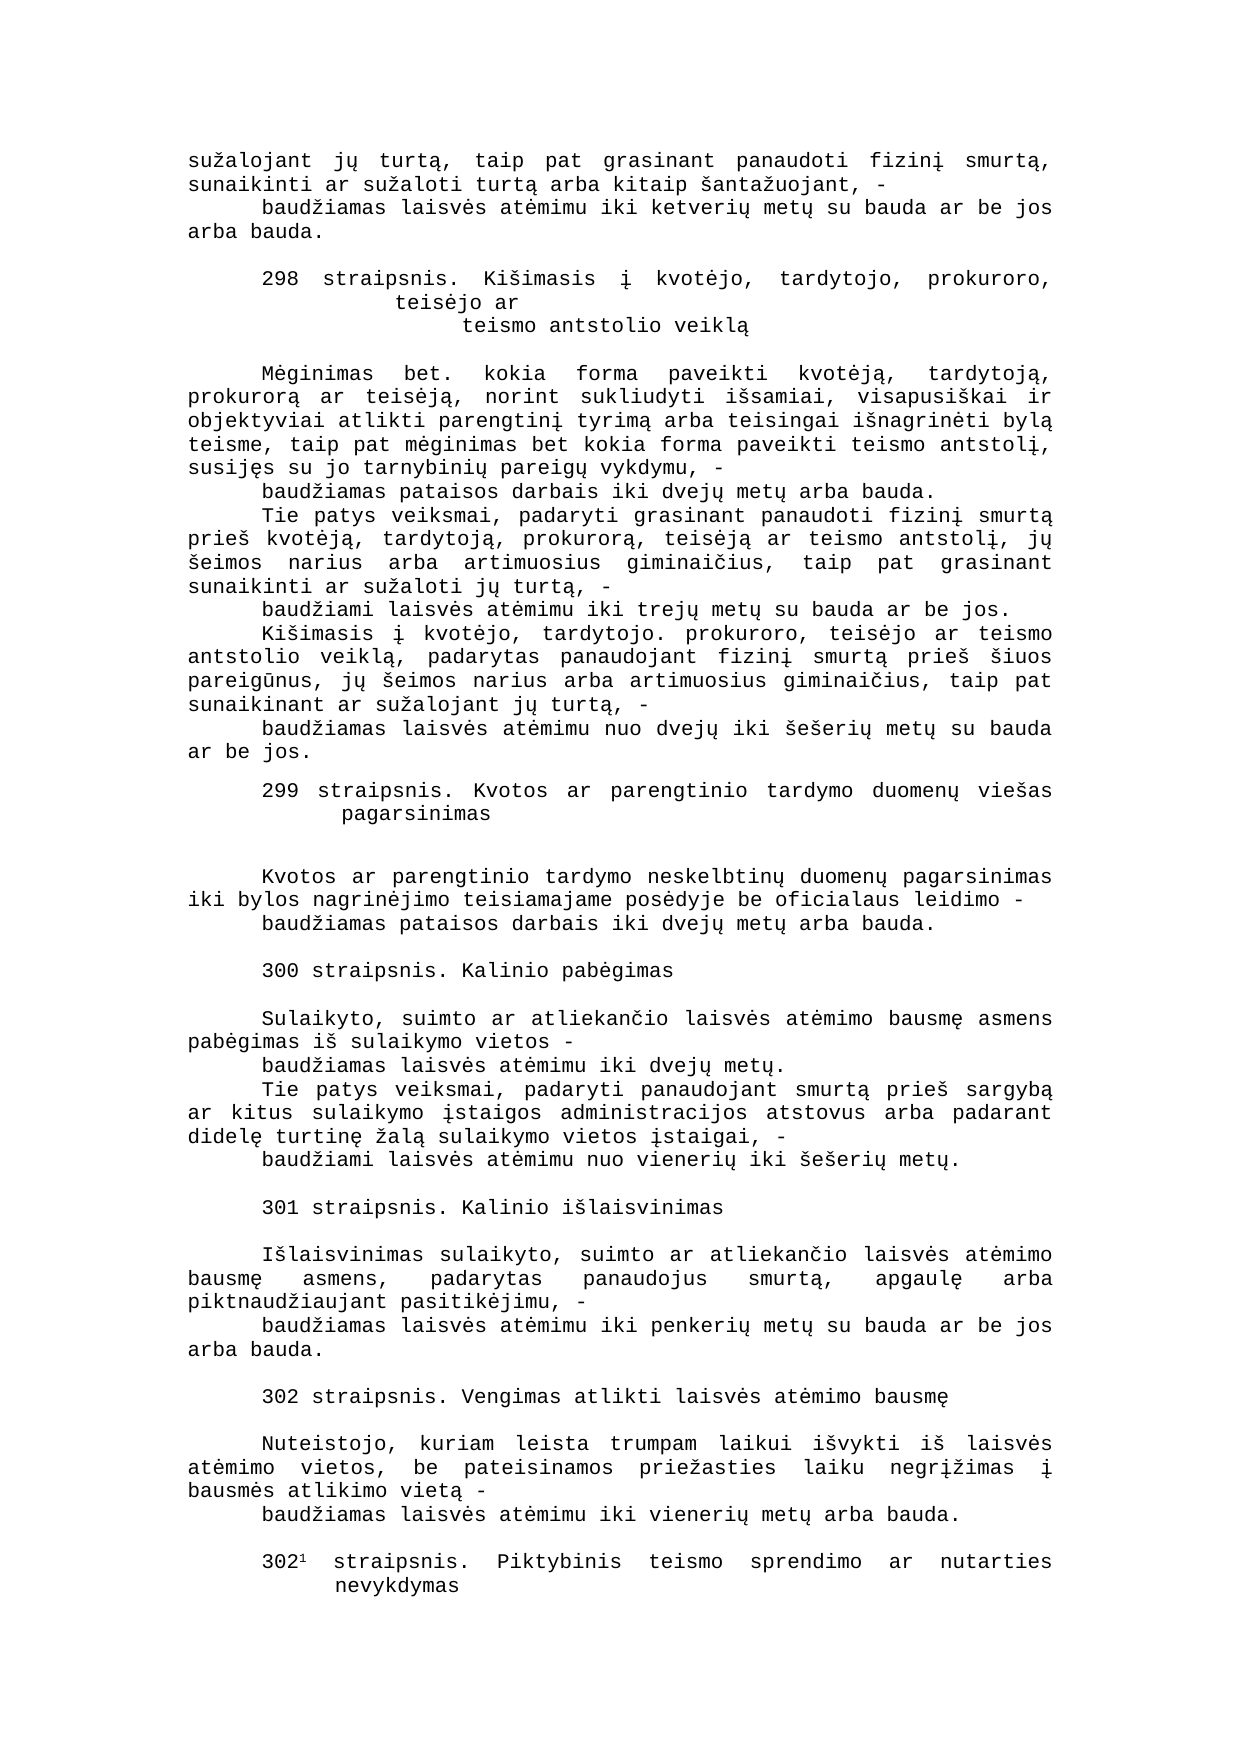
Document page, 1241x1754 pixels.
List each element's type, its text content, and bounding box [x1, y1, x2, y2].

text Išlaisvinimas sulaikyto, suimto ar atliekančio laisvės atėmimo bausmę asmens, padarytas panaudojus smurtą, apgaulę arba piktnaudžiaujant pasitikėjimu, - [187, 1244, 1053, 1315]
text 3021 straipsnis. Piktybinis teismo sprendimo ar nutarties nevykdymas [261, 1551, 1053, 1599]
text baudžiamas pataisos darbais iki dvejų metų arba bauda. [204, 481, 1053, 505]
text baudžiamas laisvės atėmimu iki dvejų metų. [214, 1055, 1053, 1078]
text baudžiami laisvės atėmimu nuo vienerių iki šešerių metų. [216, 1149, 1053, 1173]
text baudžiamas laisvės atėmimu iki ketverių metų su bauda ar be jos arba bauda. [187, 197, 1053, 244]
text Sulaikyto, suimto ar atliekančio laisvės atėmimo bausmę asmens pabėgimas iš sulaikymo vietos - [187, 1008, 1053, 1055]
text Kišimasis į kvotėjo, tardytojo. prokuroro, teisėjo ar teismo antstolio veiklą, padarytas panaudojant fizinį smurtą prieš šiuos pareigūnus, jų šeimos narius arba artimuosius giminaičius, taip pat sunaikinant ar sužalojant jų turtą, - [187, 623, 1053, 717]
text Mėginimas bet. kokia forma paveikti kvotėją, tardytoją, prokurorą ar teisėją, norint sukliudyti išsamiai, visapusiškai ir objektyviai atlikti parengtinį tyrimą arba teisingai išnagrinėti bylą teisme, taip pat mėginimas bet kokia forma paveikti teismo antstolį, susijęs su jo tarnybinių pareigų vykdymu, - [187, 363, 1053, 481]
text baudžiamas pataisos darbais iki dvejų metų arba bauda. [213, 913, 1053, 937]
text teismo antstolio veiklą [261, 316, 1053, 339]
text 298 straipsnis. Kišimasis į kvotėjo, tardytojo, prokuroro, teisėjo ar [261, 268, 1053, 316]
text baudžiamas laisvės atėmimu iki penkerių metų su bauda ar be jos arba bauda. [187, 1315, 1053, 1362]
text 302 straipsnis. Vengimas atlikti laisvės atėmimo bausmę [205, 1386, 1053, 1409]
text sužalojant jų turtą, taip pat grasinant panaudoti fizinį smurtą, sunaikinti ar sužaloti turtą arba kitaip šantažuojant, - [187, 150, 1053, 197]
text baudžiami laisvės atėmimu iki trejų metų su bauda ar be jos. [187, 599, 1053, 623]
text 301 straipsnis. Kalinio išlaisvinimas [216, 1197, 1053, 1220]
text 299 straipsnis. Kvotos ar parengtinio tardymo duomenų viešas pagarsinimas [261, 780, 1053, 827]
text Tie patys veiksmai, padaryti panaudojant smurtą prieš sargybą ar kitus sulaikymo įstaigos administracijos atstovus arba padarant didelę turtinę žalą sulaikymo vietos įstaigai, - [187, 1078, 1053, 1149]
text Kvotos ar parengtinio tardymo neskelbtinų duomenų pagarsinimas iki bylos nagrinėjimo teisiamajame posėdyje be oficialaus leidimo - [187, 866, 1053, 913]
text baudžiamas laisvės atėmimu nuo dvejų iki šešerių metų su bauda ar be jos. [187, 717, 1053, 765]
text baudžiamas laisvės atėmimu iki vienerių metų arba bauda. [205, 1504, 1053, 1528]
text 300 straipsnis. Kalinio pabėgimas [213, 960, 1053, 984]
text Nuteistojo, kuriam leista trumpam laikui išvykti iš laisvės atėmimo vietos, be pateisinamos priežasties laiku negrįžimas į bausmės atlikimo vietą - [187, 1433, 1053, 1504]
text Tie patys veiksmai, padaryti grasinant panaudoti fizinį smurtą prieš kvotėją, tardytoją, prokurorą, teisėją ar teismo antstolį, jų šeimos narius arba artimuosius giminaičius, taip pat grasinant sunaikinti ar sužaloti jų turtą, - [187, 505, 1053, 599]
